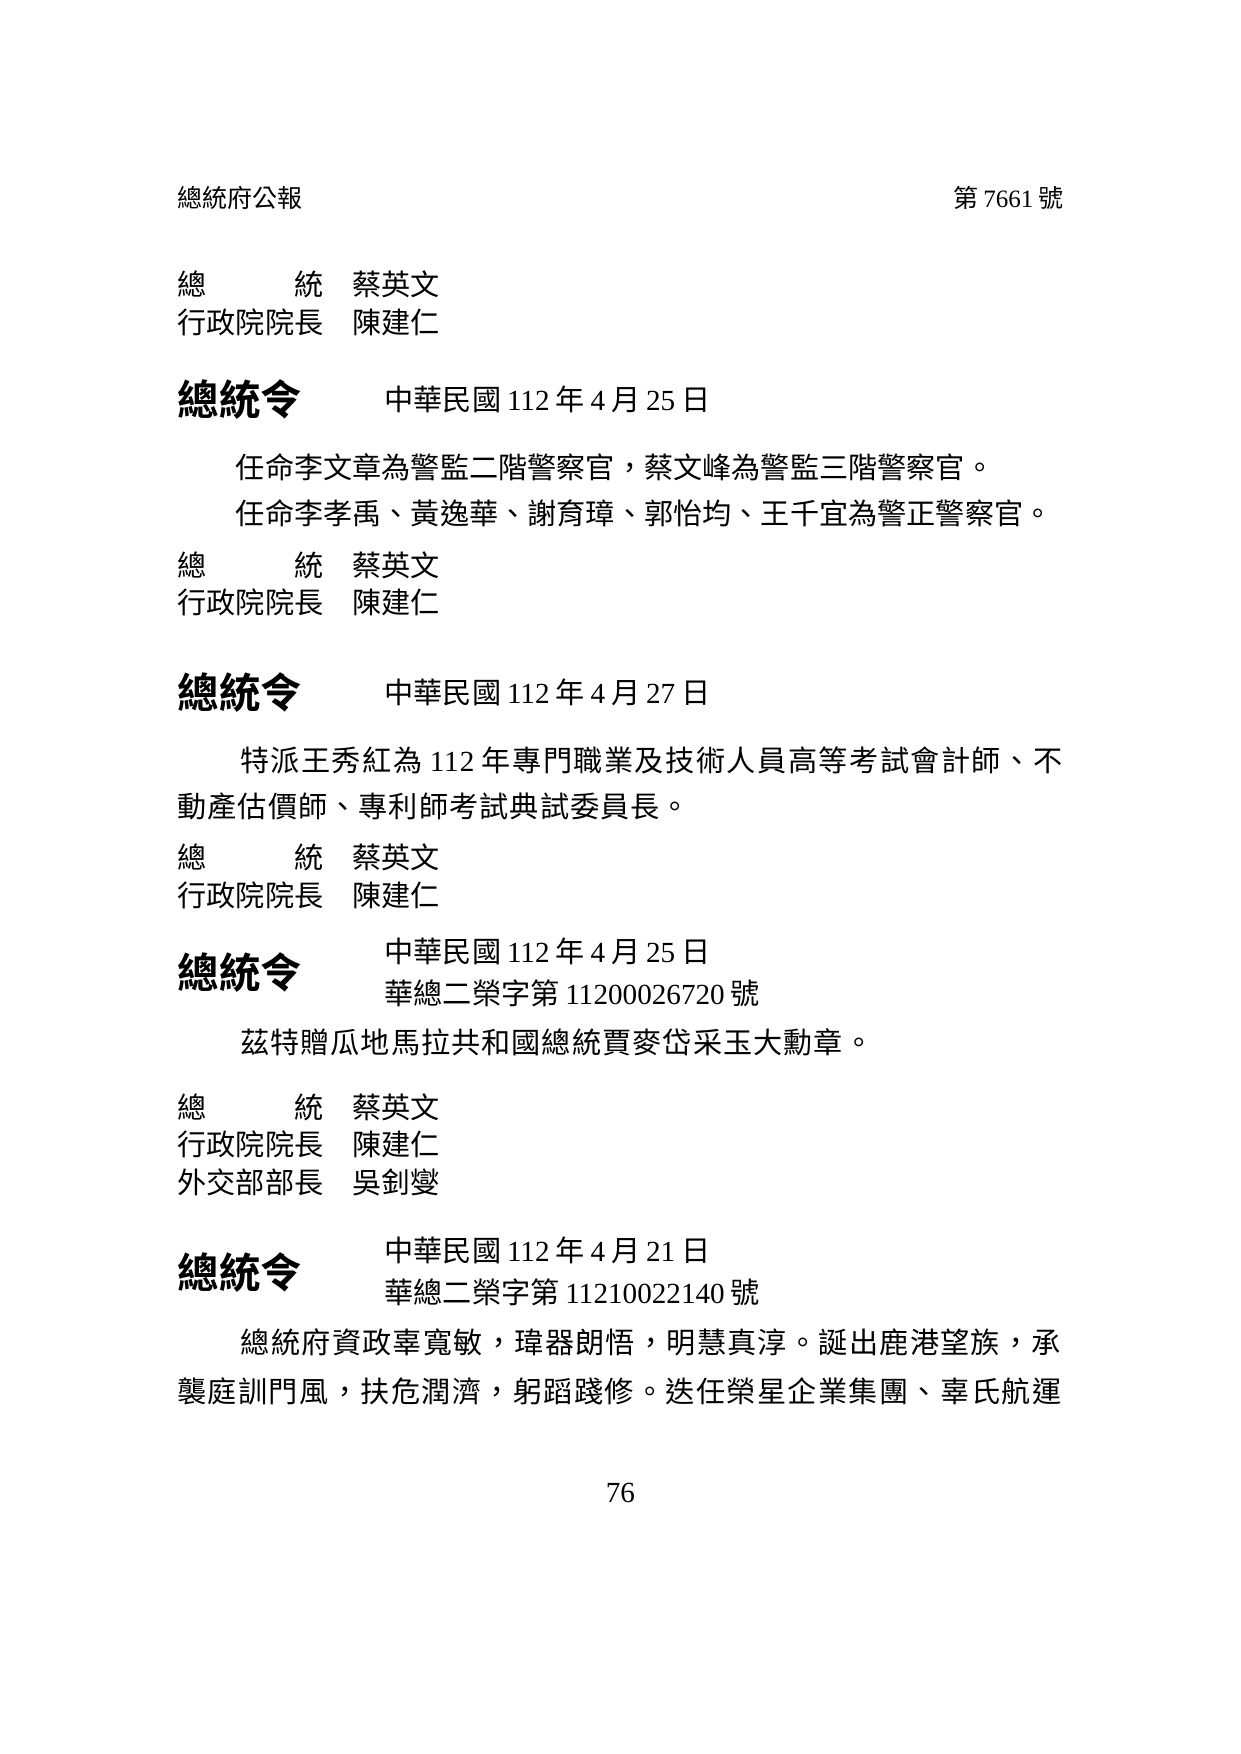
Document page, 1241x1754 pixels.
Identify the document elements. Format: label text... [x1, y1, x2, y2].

table_header 中華民國112年4月25日 [381, 353, 877, 442]
table_header 中華民國112年4月25日 華總二榮字第11200026720號 [381, 926, 877, 1015]
table_header 總統令 [174, 926, 381, 1015]
table_header 總統令 [174, 646, 381, 735]
text 總統府資政辜寬敏，瑋器朗悟，明慧真淳。誕出鹿港望族，承襲庭訓門風，扶危潤濟，躬蹈踐修。迭任榮星企業集團、辜氏航運 [177, 1314, 1063, 1412]
text 總 統 蔡英文 行政院院長 陳建仁 [177, 266, 1063, 341]
text 任命李孝禹、黃逸華、謝育璋、郭怡均、王千宜為警正警察官。 [177, 488, 1063, 534]
text 總 統 蔡英文 行政院院長 陳建仁 [177, 546, 1063, 621]
table_header 總統令 [174, 353, 381, 442]
text 特派王秀紅為112年專門職業及技術人員高等考試會計師、不動產估價師、專利師考試典試委員長。 [177, 735, 1063, 826]
table_header 總統令 [174, 1226, 381, 1314]
table_header 中華民國112年4月21日 華總二榮字第11210022140號 [381, 1226, 877, 1314]
text 總 統 蔡英文 行政院院長 陳建仁 [177, 839, 1063, 914]
text 總 統 蔡英文 行政院院長 陳建仁 外交部部長 吳釗燮 [177, 1088, 1063, 1201]
table_header 中華民國112年4月27日 [381, 646, 877, 735]
text 任命李文章為警監二階警察官，蔡文峰為警監三階警察官。 [177, 442, 1063, 488]
text 茲特贈瓜地馬拉共和國總統賈麥岱采玉大勳章。 [177, 1015, 1063, 1063]
